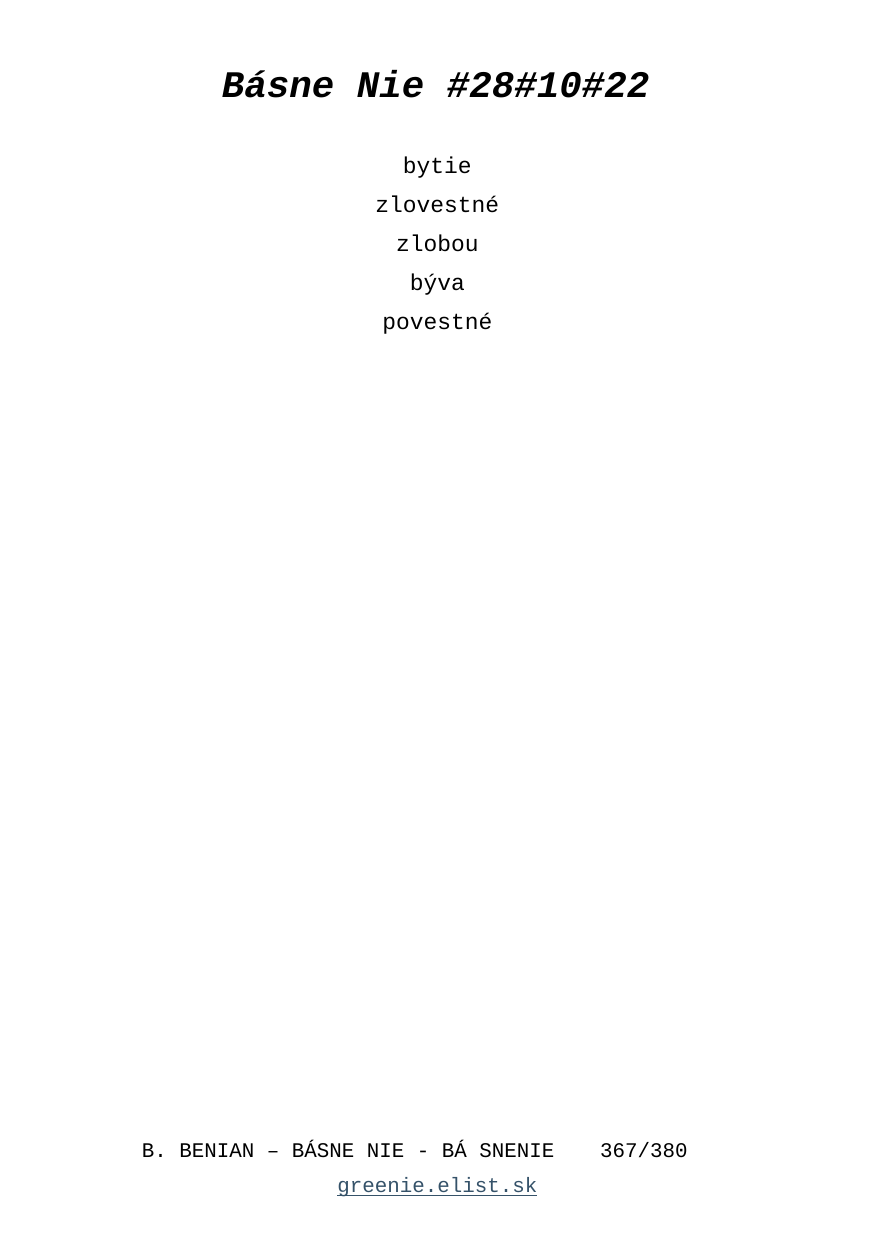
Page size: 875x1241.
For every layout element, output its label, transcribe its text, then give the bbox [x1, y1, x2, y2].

text bytie zlovestné zlobou býva povestné [41, 155, 833, 336]
subtitle Básne Nie #28#10#22 [41, 66, 833, 109]
